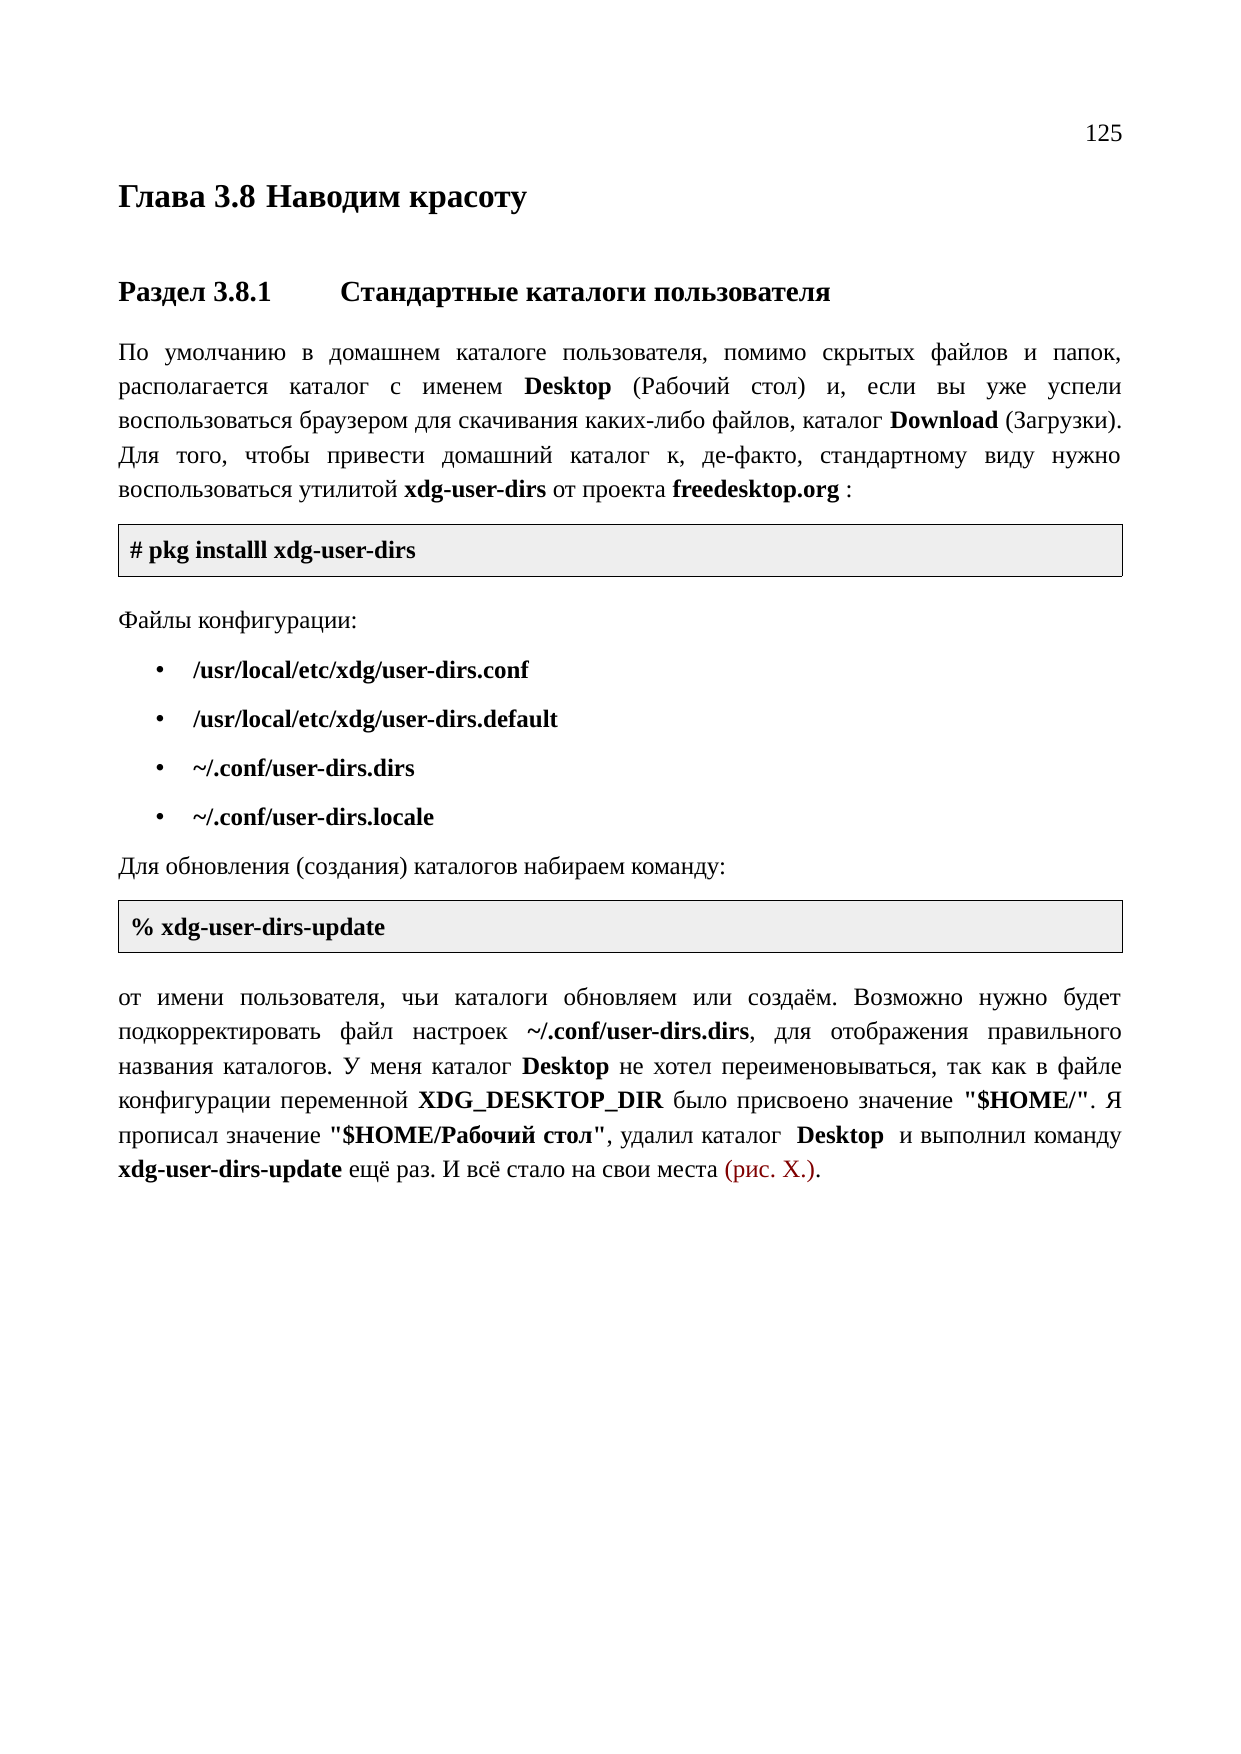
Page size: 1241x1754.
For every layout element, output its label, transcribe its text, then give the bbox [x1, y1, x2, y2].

text По умолчанию в домашнем каталоге пользователя, помимо скрытых файлов и папок, располагается каталог с именем Desktop (Рабочий стол) и, если вы уже успели воспользоваться браузером для скачивания каких-либо файлов, каталог Download (Загрузки). Для того, чтобы привести домашний каталог к, де-факто, стандартному виду нужно воспользоваться утилитой xdg-user-dirs от проекта freedesktop.org : [118, 337, 1122, 503]
list /usr/local/etc/xdg/user-dirs.default [156, 704, 1122, 732]
subtitle Наводим красоту [118, 176, 1122, 215]
text % xdg-user-dirs-update [119, 901, 1122, 952]
list ~/.conf/user-dirs.dirs [156, 753, 1122, 782]
list ~/.conf/user-dirs.locale [156, 802, 1122, 831]
text Для обновления (создания) каталогов набираем команду: [118, 851, 1122, 880]
subtitle Стандартные каталоги пользователя [118, 274, 1122, 307]
text от имени пользователя, чьи каталоги обновляем или создаём. Возможно нужно будет подкорректировать файл настроек ~/.conf/user-dirs.dirs, для отображения правильного названия каталогов. У меня каталог Desktop не хотел переименовываться, так как в файле конфигурации переменной XDG_DESKTOP_DIR было присвоено значение "$HOME/". Я прописал значение "$HOME/Рабочий стол", удалил каталог Desktop и выполнил команду xdg-user-dirs-update ещё раз. И всё стало на свои места (рис. Х.). [118, 982, 1122, 1183]
text # pkg installl xdg-user-dirs [119, 525, 1122, 576]
list /usr/local/etc/xdg/user-dirs.conf [156, 655, 1122, 683]
text Файлы конфигурации: [118, 606, 1122, 634]
